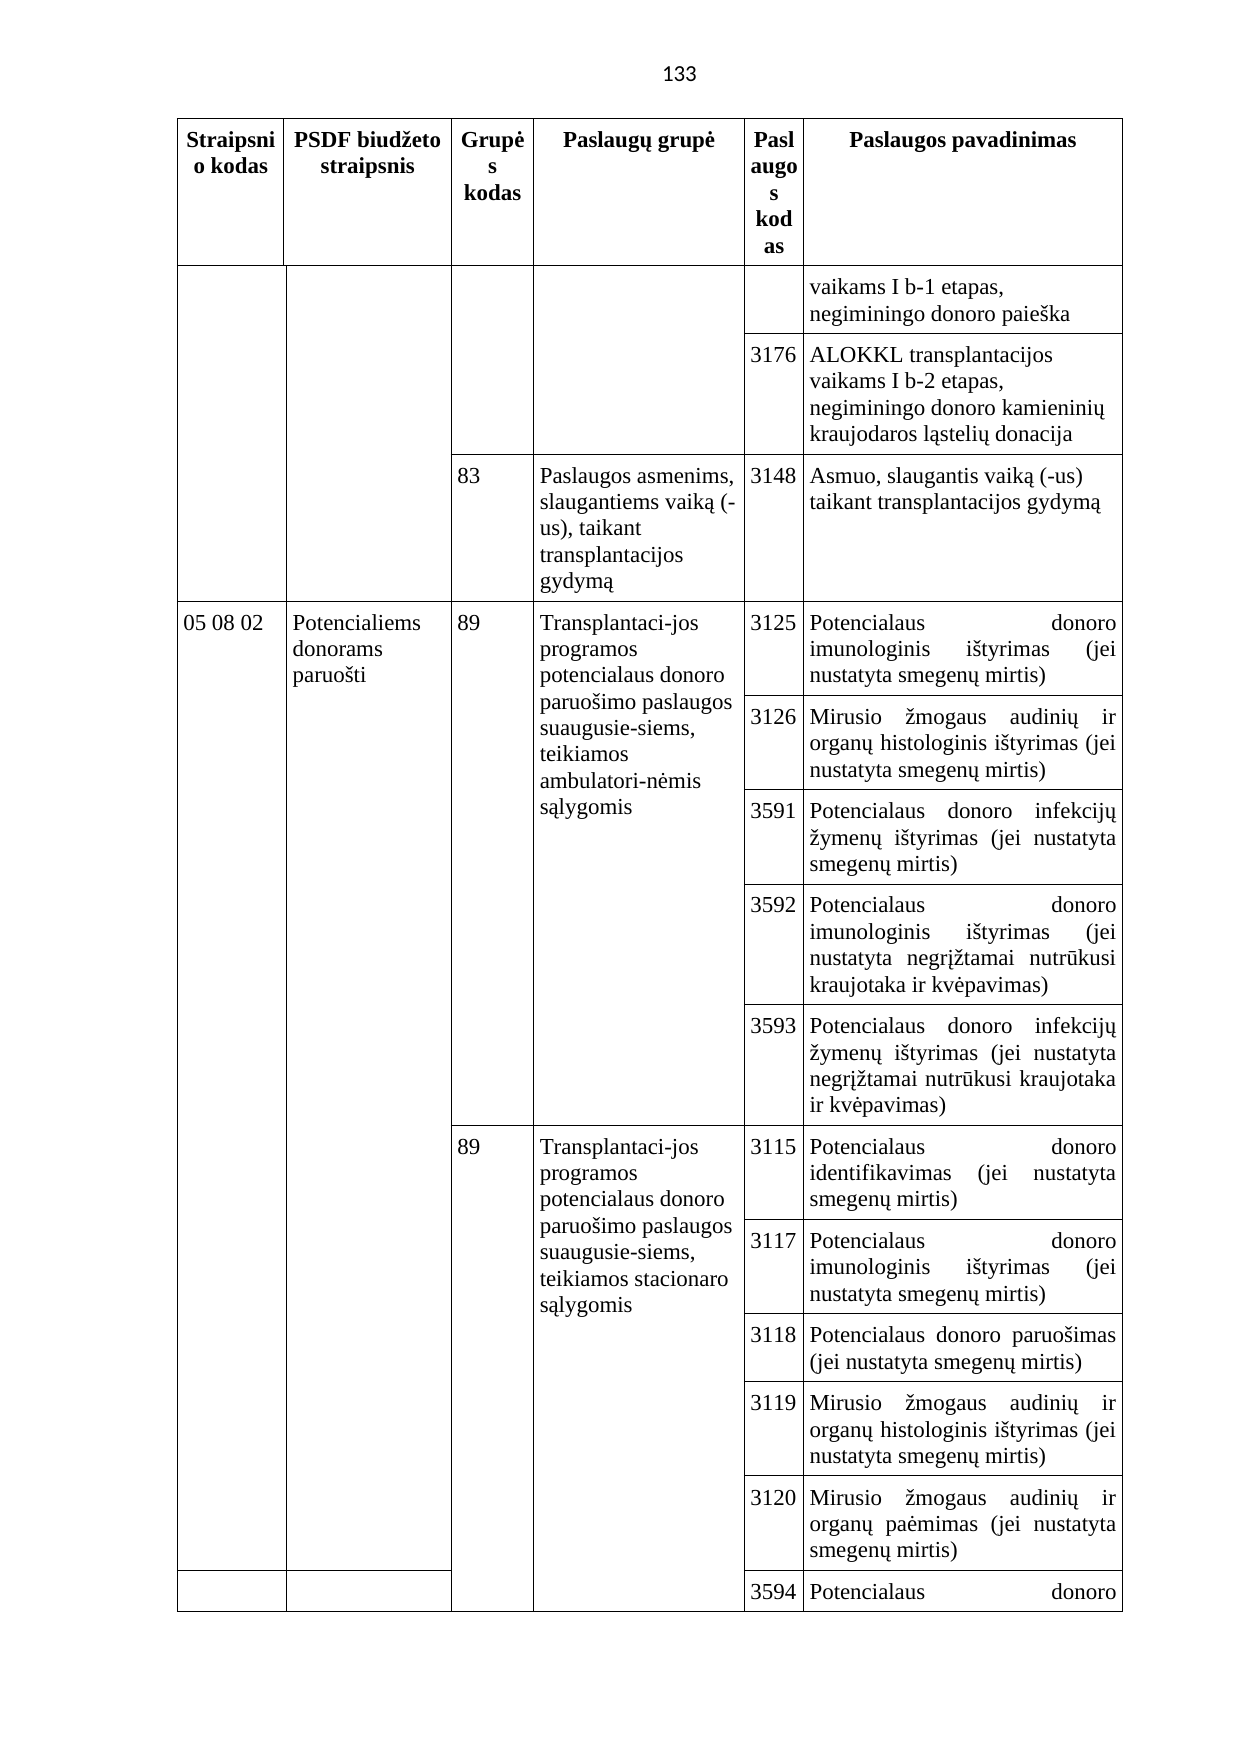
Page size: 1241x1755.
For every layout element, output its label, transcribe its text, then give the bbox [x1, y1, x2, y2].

table_cell 89 [452, 1126, 533, 1611]
table_cell Potencialaus donoro imunologinis ištyrimas (jei nustatyta smegenų mirtis) [804, 1220, 1122, 1313]
table_cell 3176 [745, 334, 803, 454]
table_cell ALOKKL transplantacijos vaikams I b-2 etapas, negiminingo donoro kamieninių kraujodaros ląstelių donacija [804, 334, 1122, 454]
table_cell [178, 333, 286, 601]
table_cell [534, 333, 744, 454]
table_header Paslaugų grupė [534, 119, 744, 265]
table_cell 3593 [745, 1005, 803, 1125]
table_cell Transplantaci-jos programos potencialaus donoro paruošimo paslaugos suaugusie-siems, teikiamos stacionaro sąlygomis [534, 1126, 744, 1611]
table_cell Potencialaus donoro [804, 1571, 1122, 1611]
table_cell 3117 [745, 1220, 803, 1313]
table_cell 3148 [745, 455, 803, 601]
table_cell Potencialaus donoro imunologinis ištyrimas (jei nustatyta negrįžtamai nutrūkusi kraujotaka ir kvėpavimas) [804, 885, 1122, 1004]
table_header Paslaugos kodas [745, 119, 803, 265]
table_cell [287, 333, 451, 601]
table_cell vaikams I b-1 etapas, negiminingo donoro paieška [804, 266, 1122, 333]
table_header Straipsnio kodas [178, 119, 283, 265]
table_cell 83 [452, 455, 533, 601]
table_cell 89 [452, 602, 533, 1125]
table_cell Potencialaus donoro infekcijų žymenų ištyrimas (jei nustatyta smegenų mirtis) [804, 790, 1122, 883]
table_cell Mirusio žmogaus audinių ir organų paėmimas (jei nustatyta smegenų mirtis) [804, 1476, 1122, 1570]
table_cell 3592 [745, 885, 803, 1004]
table_cell 3126 [745, 696, 803, 789]
table_cell Paslaugos asmenims, slaugantiems vaiką (-us), taikant transplantacijos gydymą [534, 455, 744, 601]
table_cell Potencialaus donoro identifikavimas (jei nustatyta smegenų mirtis) [804, 1126, 1122, 1219]
table_cell Potencialaus donoro paruošimas (jei nustatyta smegenų mirtis) [804, 1314, 1122, 1381]
table_cell 3119 [745, 1382, 803, 1475]
table_cell Potencialaus donoro infekcijų žymenų ištyrimas (jei nustatyta negrįžtamai nutrūkusi kraujotaka ir kvėpavimas) [804, 1005, 1122, 1125]
table_cell Mirusio žmogaus audinių ir organų histologinis ištyrimas (jei nustatyta smegenų mirtis) [804, 696, 1122, 789]
table_cell Potencialiems donorams paruošti [287, 602, 451, 1570]
table_cell [452, 266, 533, 333]
table_cell 3591 [745, 790, 803, 883]
table_cell [178, 1571, 286, 1611]
table_cell [287, 266, 451, 333]
table_header Grupės kodas [452, 119, 533, 265]
table_header Paslaugos pavadinimas [804, 119, 1122, 265]
table_cell Potencialaus donoro imunologinis ištyrimas (jei nustatyta smegenų mirtis) [804, 602, 1122, 695]
table_cell Mirusio žmogaus audinių ir organų histologinis ištyrimas (jei nustatyta smegenų mirtis) [804, 1382, 1122, 1475]
table_cell [452, 333, 533, 454]
table_cell [745, 266, 803, 333]
table_cell 05 08 02 [178, 602, 286, 1570]
table_cell 3115 [745, 1126, 803, 1219]
table_cell [534, 266, 744, 333]
table_cell [287, 1571, 451, 1611]
table_header PSDF biudžeto straipsnis [284, 119, 451, 265]
table_cell Asmuo, slaugantis vaiką (-us) taikant transplantacijos gydymą [804, 455, 1122, 601]
table_cell Transplantaci-jos programos potencialaus donoro paruošimo paslaugos suaugusie-siems, teikiamos ambulatori-nėmis sąlygomis [534, 602, 744, 1125]
table_cell 3120 [745, 1476, 803, 1570]
table_cell 3594 [745, 1571, 803, 1611]
table_cell 3118 [745, 1314, 803, 1381]
table_cell [178, 266, 286, 333]
table_cell 3125 [745, 602, 803, 695]
